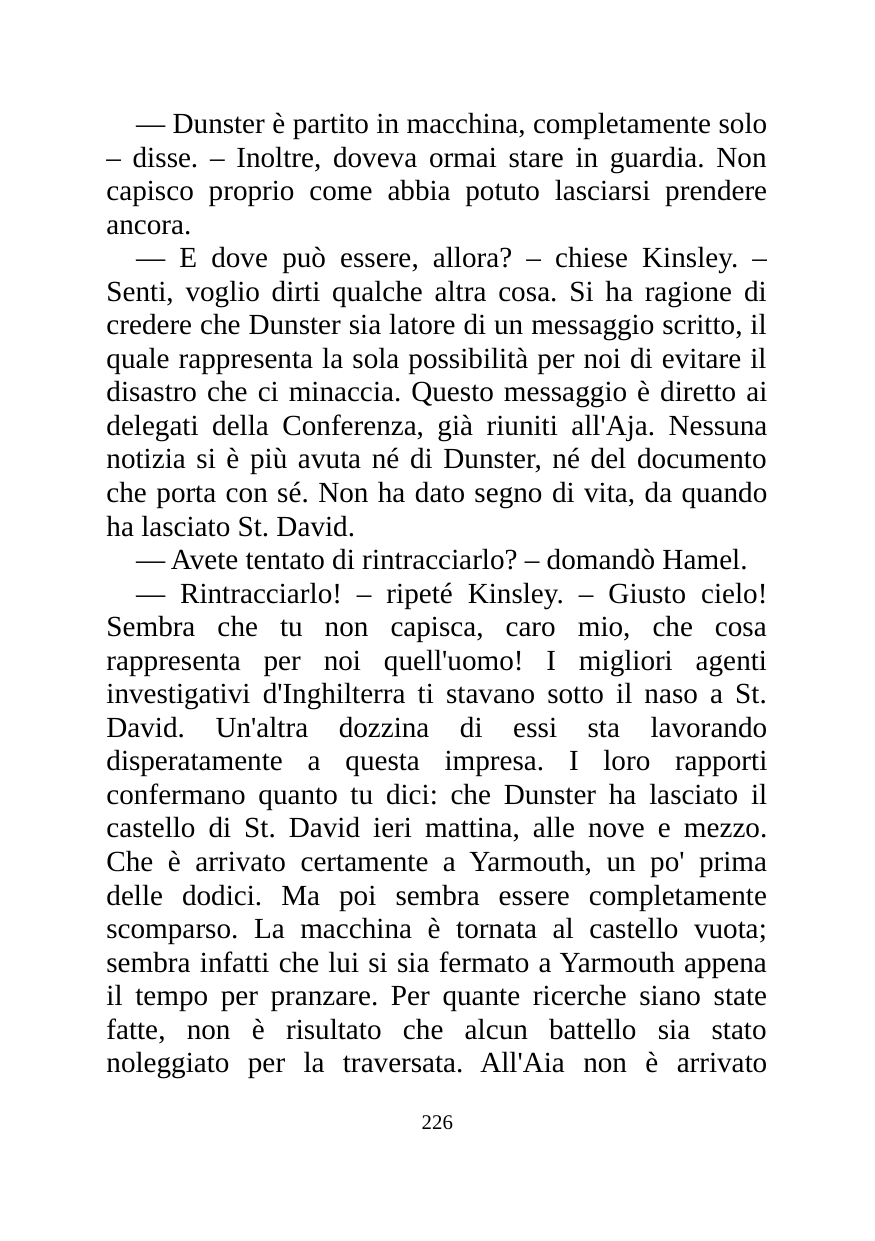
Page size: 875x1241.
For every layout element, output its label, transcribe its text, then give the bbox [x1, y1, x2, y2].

text — Avete tentato di rintracciarlo? – domandò Hamel. [106, 542, 768, 576]
text — E dove può essere, allora? – chiese Kinsley. – Senti, voglio dirti qualche altra cosa. Si ha ragione di credere che Dunster sia latore di un messaggio scritto, il quale rappresenta la sola possibilità per noi di evitare il disastro che ci minaccia. Questo messaggio è diretto ai delegati della Conferenza, già riuniti all'Aja. Nessuna notizia si è più avuta né di Dunster, né del documento che porta con sé. Non ha dato segno di vita, da quando ha lasciato St. David. [106, 240, 768, 542]
text — Rintracciarlo! – ripeté Kinsley. – Giusto cielo! Sembra che tu non capisca, caro mio, che cosa rappresenta per noi quell'uomo! I migliori agenti investigativi d'Inghilterra ti stavano sotto il naso a St. David. Un'altra dozzina di essi sta lavorando disperatamente a questa impresa. I loro rapporti confermano quanto tu dici: che Dunster ha lasciato il castello di St. David ieri mattina, alle nove e mezzo. Che è arrivato certamente a Yarmouth, un po' prima delle dodici. Ma poi sembra essere completamente scomparso. La macchina è tornata al castello vuota; sembra infatti che lui si sia fermato a Yarmouth appena il tempo per pranzare. Per quante ricerche siano state fatte, non è risultato che alcun battello sia stato noleggiato per la traversata. All'Aia non è arrivato [106, 576, 768, 1079]
text — Dunster è partito in macchina, completamente solo – disse. – Inoltre, doveva ormai stare in guardia. Non capisco proprio come abbia potuto lasciarsi prendere ancora. [106, 106, 768, 240]
